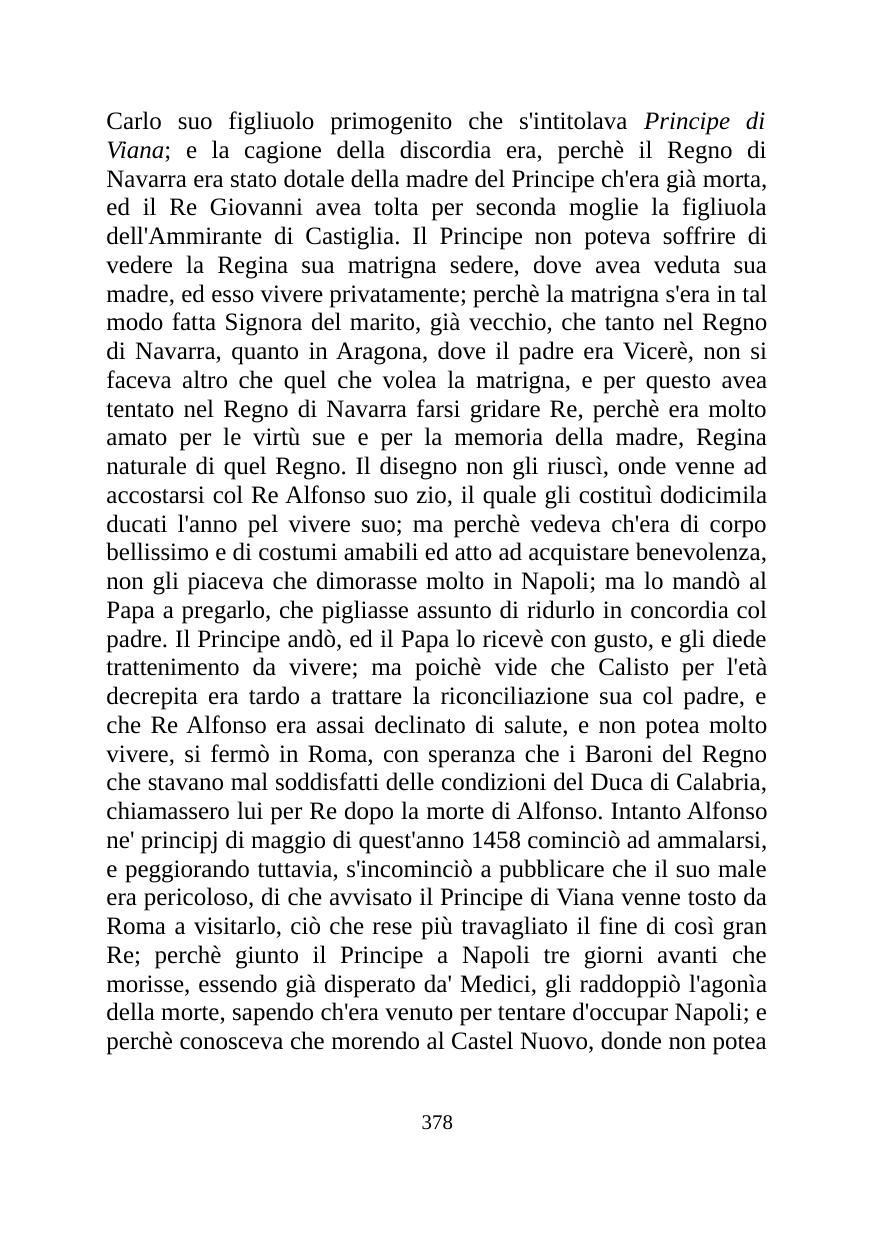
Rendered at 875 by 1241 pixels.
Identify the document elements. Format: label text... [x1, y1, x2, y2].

text Carlo suo figliuolo primogenito che s'intitolava Principe di Viana; e la cagione della discordia era, perchè il Regno di Navarra era stato dotale della madre del Principe ch'era già morta, ed il Re Giovanni avea tolta per seconda moglie la figliuola dell'Ammirante di Castiglia. Il Principe non poteva soffrire di vedere la Regina sua matrigna sedere, dove avea veduta sua madre, ed esso vivere privatamente; perchè la matrigna s'era in tal modo fatta Signora del marito, già vecchio, che tanto nel Regno di Navarra, quanto in Aragona, dove il padre era Vicerè, non si faceva altro che quel che volea la matrigna, e per questo avea tentato nel Regno di Navarra farsi gridare Re, perchè era molto amato per le virtù sue e per la memoria della madre, Regina naturale di quel Regno. Il disegno non gli riuscì, onde venne ad accostarsi col Re Alfonso suo zio, il quale gli costituì dodicimila ducati l'anno pel vivere suo; ma perchè vedeva ch'era di corpo bellissimo e di costumi amabili ed atto ad acquistare benevolenza, non gli piaceva che dimorasse molto in Napoli; ma lo mandò al Papa a pregarlo, che pigliasse assunto di ridurlo in concordia col padre. Il Principe andò, ed il Papa lo ricevè con gusto, e gli diede trattenimento da vivere; ma poichè vide che Calisto per l'età decrepita era tardo a trattare la riconciliazione sua col padre, e che Re Alfonso era assai declinato di salute, e non potea molto vivere, si fermò in Roma, con speranza che i Baroni del Regno che stavano mal soddisfatti delle condizioni del Duca di Calabria, chiamassero lui per Re dopo la morte di Alfonso. Intanto Alfonso ne' principj di maggio di quest'anno 1458 cominciò ad ammalarsi, e peggiorando tuttavia, s'incominciò a pubblicare che il suo male era pericoloso, di che avvisato il Principe di Viana venne tosto da Roma a visitarlo, ciò che rese più travagliato il fine di così gran Re; perchè giunto il Principe a Napoli tre giorni avanti che morisse, essendo già disperato da' Medici, gli raddoppiò l'agonìa della morte, sapendo ch'era venuto per tentare d'occupar Napoli; e perchè conosceva che morendo al Castel Nuovo, donde non potea [106, 106, 768, 1055]
